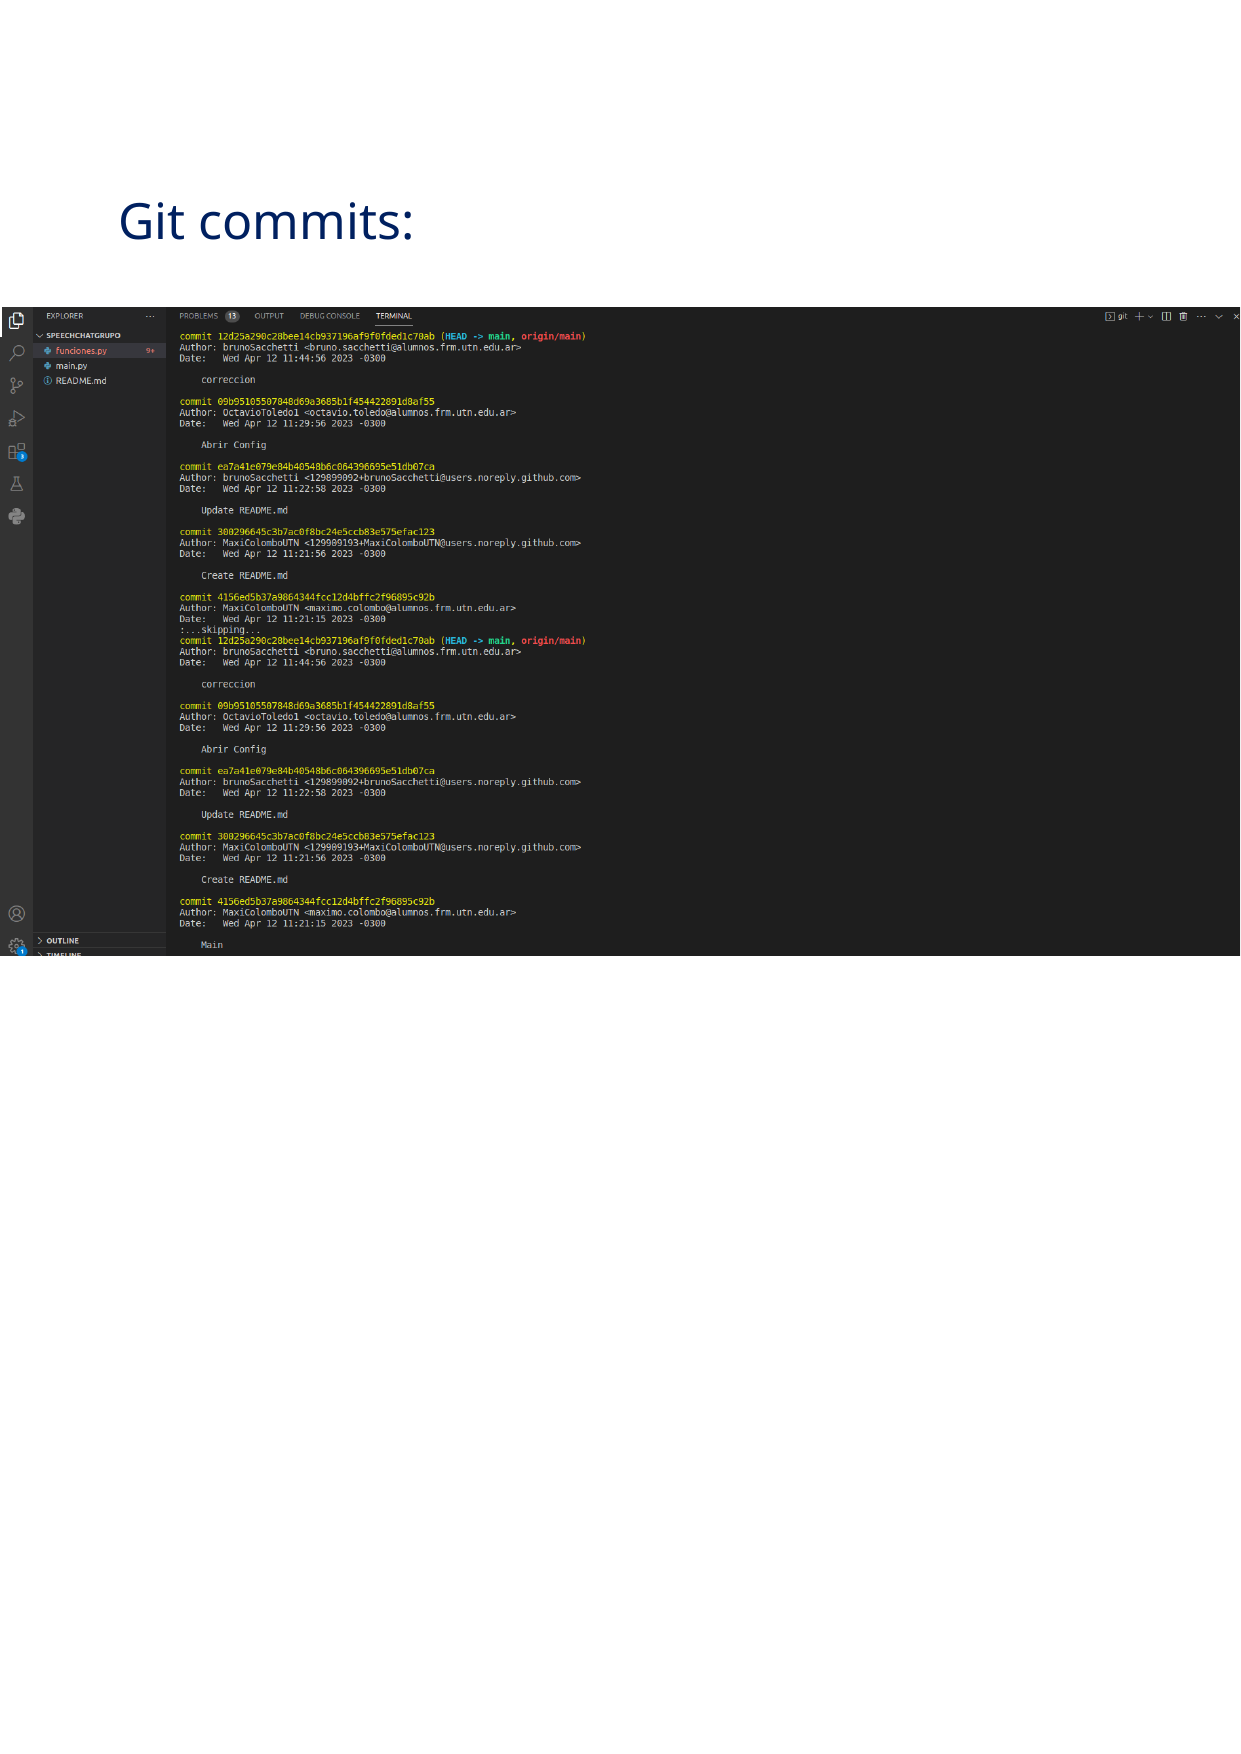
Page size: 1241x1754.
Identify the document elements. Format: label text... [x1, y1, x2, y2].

text Git commits: [118, 186, 1122, 254]
picture [0, 307, 1241, 956]
